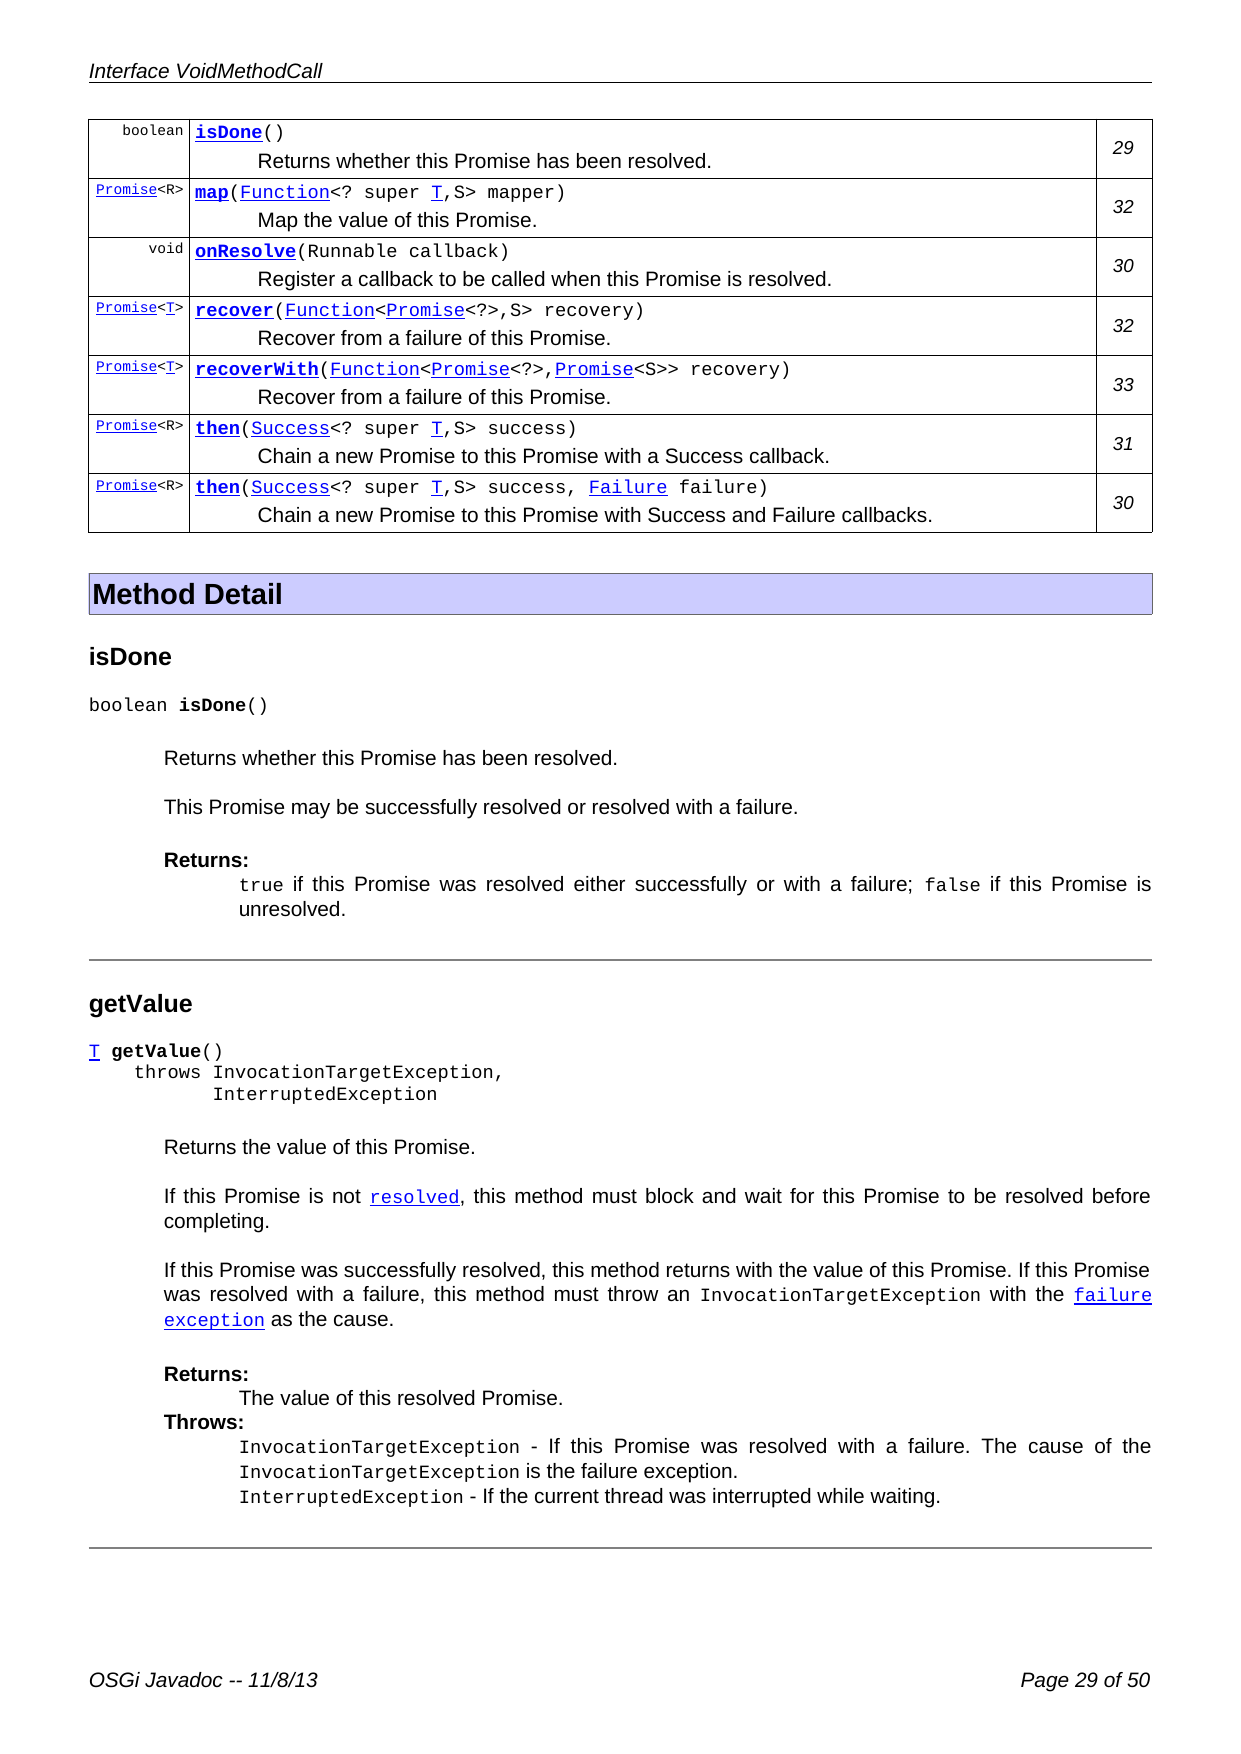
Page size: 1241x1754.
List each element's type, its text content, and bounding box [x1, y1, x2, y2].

table_cell 35 [1097, 238, 1152, 296]
table_cell recover(Function<Promise<?>,S> recovery) Recover from a failure of this Promise. [190, 297, 1096, 355]
table_cell isDone() Returns whether this Promise has been resolved. [190, 120, 1096, 177]
text Throws: [163, 1409, 1152, 1433]
subtitle Method Detail [90, 574, 1152, 614]
text If this Promise is not resolved, this method must block and wait for this Promise to be resolved before completing. [163, 1184, 1152, 1233]
text InvocationTargetException - If this Promise was resolved with a failure. The cause of the InvocationTargetException is the failure exception. [238, 1433, 1152, 1484]
text This Promise may be successfully resolved or resolved with a failure. [163, 795, 1152, 819]
text Returns: [163, 848, 1152, 872]
subtitle isDone [88, 642, 1152, 671]
table_cell Promise<T> [89, 356, 189, 414]
table_cell 36 [1097, 179, 1152, 237]
table_cell 36 [1097, 415, 1152, 473]
text Returns whether this Promise has been resolved. [163, 746, 1152, 770]
text true if this Promise was resolved either successfully or with a failure; false if this Promise is unresolved. [238, 872, 1152, 921]
table_cell 37 [1097, 297, 1152, 355]
table_cell void [89, 238, 189, 296]
table_cell map(Function<? super T,S> mapper) Map the value of this Promise. [190, 179, 1096, 237]
table_cell 37 [1097, 356, 1152, 414]
table_cell Promise<R> [89, 474, 189, 532]
table_cell boolean [89, 120, 189, 177]
table_cell Promise<T> [89, 297, 189, 355]
text Returns the value of this Promise. [163, 1135, 1152, 1159]
table_cell recoverWith(Function<Promise<?>,Promise<S>> recovery) Recover from a failure of this Promise. [190, 356, 1096, 414]
table_cell Promise<R> [89, 415, 189, 473]
text Returns: [163, 1362, 1152, 1386]
text If this Promise was successfully resolved, this method returns with the value of this Promise. If this Promise was resolved with a failure, this method must throw an InvocationTargetException with the failure exception as the cause. [163, 1258, 1152, 1332]
table_cell onResolve(Runnable callback) Register a callback to be called when this Promise is resolved. [190, 238, 1096, 296]
table_cell 32 [1097, 120, 1152, 177]
table_cell then(Success<? super T,S> success, Failure failure) Chain a new Promise to this Promise with Success and Failure callbacks. [190, 474, 1096, 532]
table_cell Promise<R> [89, 179, 189, 237]
text The value of this resolved Promise. [238, 1386, 1152, 1409]
table_cell then(Success<? super T,S> success) Chain a new Promise to this Promise with a Success callback. [190, 415, 1096, 473]
text InterruptedException - If the current thread was interrupted while waiting. [238, 1484, 1152, 1509]
text boolean isDone() [88, 695, 1152, 717]
subtitle getValue [88, 989, 1152, 1018]
text T getValue() throws InvocationTargetException, InterruptedException [88, 1042, 1152, 1106]
table_cell 35 [1097, 474, 1152, 532]
